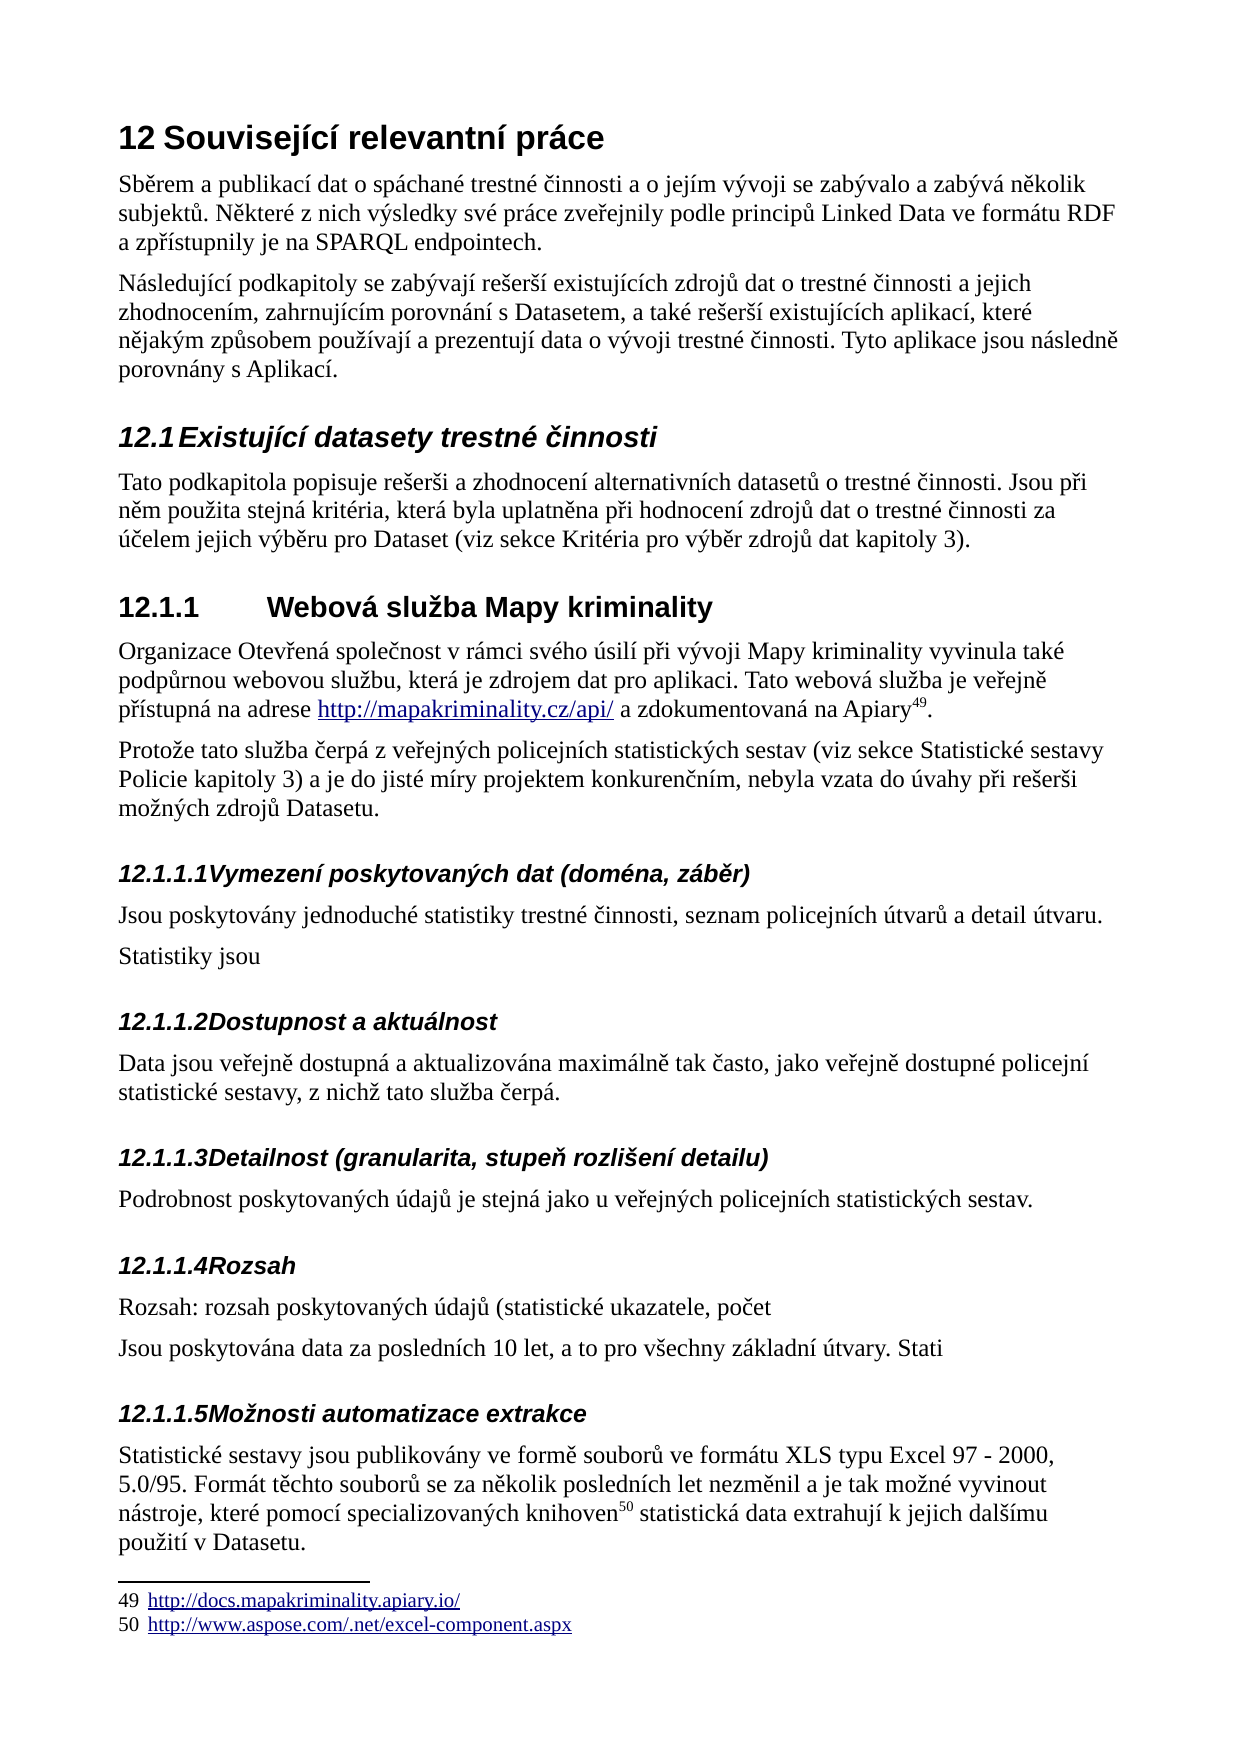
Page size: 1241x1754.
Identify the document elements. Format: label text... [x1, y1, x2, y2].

subtitle Rozsah [118, 1251, 1122, 1279]
text Jsou poskytovány jednoduché statistiky trestné činnosti, seznam policejních útvarů a detail útvaru. [118, 900, 1122, 929]
text http://www.aspose.com/.net/excel-component.aspx [118, 1612, 1122, 1636]
subtitle Dostupnost a aktuálnost [118, 1007, 1122, 1036]
subtitle Související relevantní práce [118, 118, 1122, 157]
text Podrobnost poskytovaných údajů je stejná jako u veřejných policejních statistických sestav. [118, 1184, 1122, 1213]
subtitle Detailnost (granularita, stupeň rozlišení detailu) [118, 1143, 1122, 1172]
subtitle Webová služba Mapy kriminality [118, 590, 1122, 624]
text Následující podkapitoly se zabývají rešerší existujících zdrojů dat o trestné činnosti a jejich zhodnocením, zahrnujícím porovnání s Datasetem, a také rešerší existujících aplikací, které nějakým způsobem používají a prezentují data o vývoji trestné činnosti. Tyto aplikace jsou následně porovnány s Aplikací. [118, 268, 1122, 383]
text Sběrem a publikací dat o spáchané trestné činnosti a o jejím vývoji se zabývalo a zabývá několik subjektů. Některé z nich výsledky své práce zveřejnily podle principů Linked Data ve formátu RDF a zpřístupnily je na SPARQL endpointech. [118, 169, 1122, 256]
subtitle Vymezení poskytovaných dat (doména, záběr) [118, 859, 1122, 887]
text Jsou poskytována data za posledních 10 let, a to pro všechny základní útvary. Stati [118, 1333, 1122, 1362]
text Protože tato služba čerpá z veřejných policejních statistických sestav (viz sekce Statistické sestavy Policie kapitoly 3) a je do jisté míry projektem konkurenčním, nebyla vzata do úvahy při rešerši možných zdrojů Datasetu. [118, 735, 1122, 821]
text Statistiky jsou [118, 941, 1122, 970]
text Statistické sestavy jsou publikovány ve formě souborů ve formátu XLS typu Excel 97 - 2000, 5.0/95. Formát těchto souborů se za několik posledních let nezměnil a je tak možné vyvinout nástroje, které pomocí specializovaných knihoven statistická data extrahují k jejich dalšímu použití v Datasetu. [118, 1440, 1122, 1555]
text Rozsah: rozsah poskytovaných údajů (statistické ukazatele, počet [118, 1292, 1122, 1321]
text Organizace Otevřená společnost v rámci svého úsilí při vývoji Mapy kriminality vyvinula také podpůrnou webovou službu, která je zdrojem dat pro aplikaci. Tato webová služba je veřejně přístupná na adrese http://mapakriminality.cz/api/ a zdokumentovaná na Apiary. [118, 636, 1122, 723]
subtitle Existující datasety trestné činnosti [118, 421, 1122, 454]
text http://docs.mapakriminality.apiary.io/ [118, 1588, 1122, 1612]
text Data jsou veřejně dostupná a aktualizována maximálně tak často, jako veřejně dostupné policejní statistické sestavy, z nichž tato služba čerpá. [118, 1048, 1122, 1106]
text Tato podkapitola popisuje rešerši a zhodnocení alternativních datasetů o trestné činnosti. Jsou při něm použita stejná kritéria, která byla uplatněna při hodnocení zdrojů dat o trestné činnosti za účelem jejich výběru pro Dataset (viz sekce Kritéria pro výběr zdrojů dat kapitoly 3). [118, 467, 1122, 553]
subtitle Možnosti automatizace extrakce [118, 1399, 1122, 1428]
